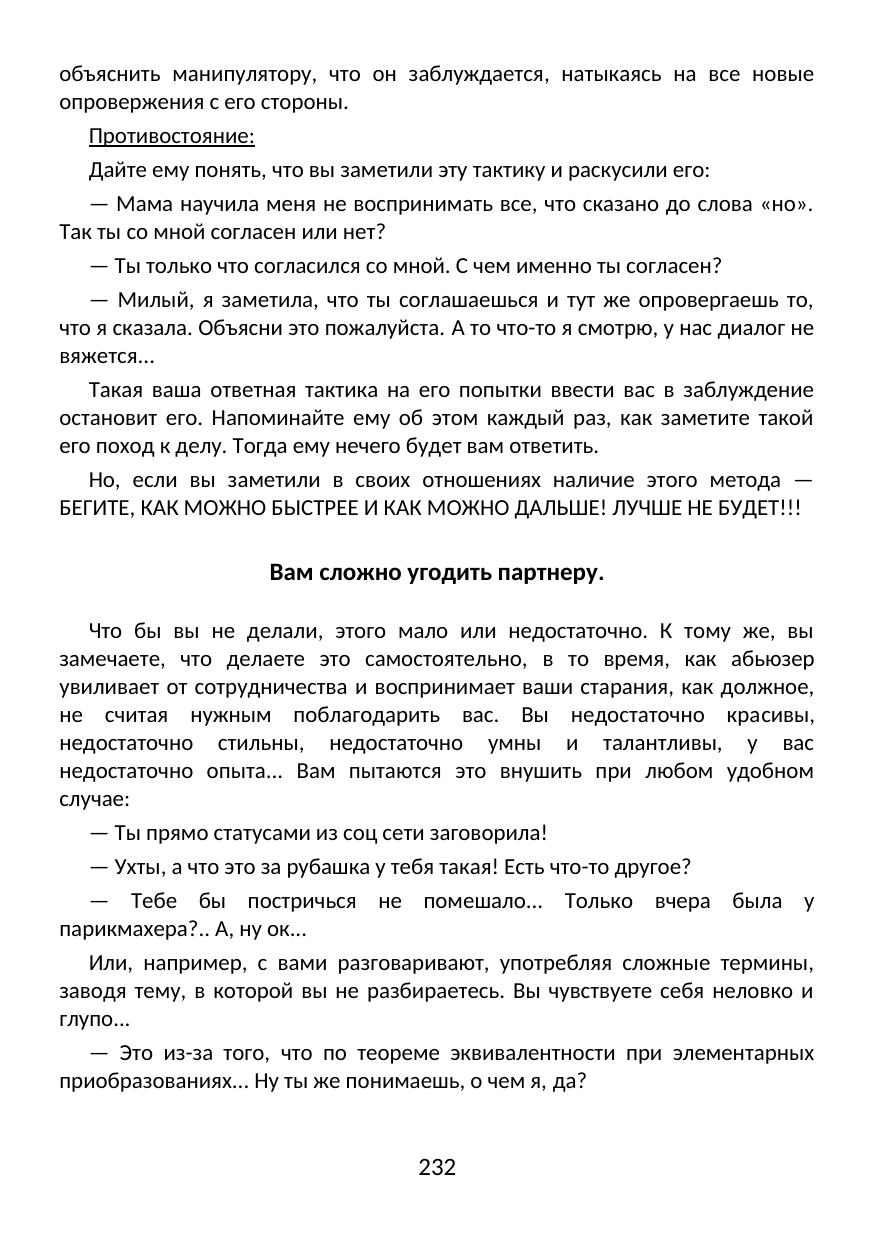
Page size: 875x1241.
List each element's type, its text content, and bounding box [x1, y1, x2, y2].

text — Это из-за того, что по теореме эквивалентности при элементарных приобразованиях... Ну ты же понимаешь, о чем я, да? [59, 1038, 815, 1094]
text Или, например, с вами разговаривают, употребляя сложные термины, заводя тему, в которой вы не разбираетесь. Вы чувствуете себя неловко и глупо... [59, 948, 815, 1032]
text — Ты только что согласился со мной. С чем именно ты согласен? [59, 251, 815, 279]
text — Тебе бы постричься не помешало... Только вчера была у парикмахера?.. А, ну ок... [59, 886, 815, 942]
text Противостояние: [59, 121, 815, 149]
text — Милый, я заметила, что ты соглашаешься и тут же опровергаешь то, что я сказала. Объясни это пожалуйста. А то что-то я смотрю, у нас диалог не вяжется... [59, 285, 815, 369]
text Дайте ему понять, что вы заметили эту тактику и раскусили его: [59, 155, 815, 183]
subtitle Вам сложно угодить партнеру. [59, 556, 815, 587]
text Такая ваша ответная тактика на его попытки ввести вас в заблуждение остановит его. Напоминайте ему об этом каждый раз, как заметите такой его поход к делу. Тогда ему нечего будет вам ответить. [59, 375, 815, 459]
text — Ухты, а что это за рубашка у тебя такая! Есть что-то другое? [59, 852, 815, 880]
text — Ты прямо статусами из соц сети заговорила! [59, 818, 815, 846]
text Что бы вы не делали, этого мало или недостаточно. К тому же, вы замечаете, что делаете это самостоятельно, в то время, как абьюзер увиливает от сотрудничества и воспринимает ваши старания, как должное, не считая нужным поблагодарить вас. Вы недостаточно красивы, недостаточно стильны, недостаточно умны и талантливы, у вас недостаточно опыта... Вам пытаются это внушить при любом удобном случае: [59, 616, 815, 812]
text — Мама научила меня не воспринимать все, что сказано до слова «но». Так ты со мной согласен или нет? [59, 189, 815, 245]
text Но, если вы заметили в своих отношениях наличие этого метода — БЕГИТЕ, КАК МОЖНО БЫСТРЕЕ И КАК МОЖНО ДАЛЬШЕ! ЛУЧШЕ НЕ БУДЕТ!!! [59, 465, 815, 521]
text объяснить манипулятору, что он заблуждается, натыкаясь на все новые опровержения с его стороны. [59, 59, 815, 115]
